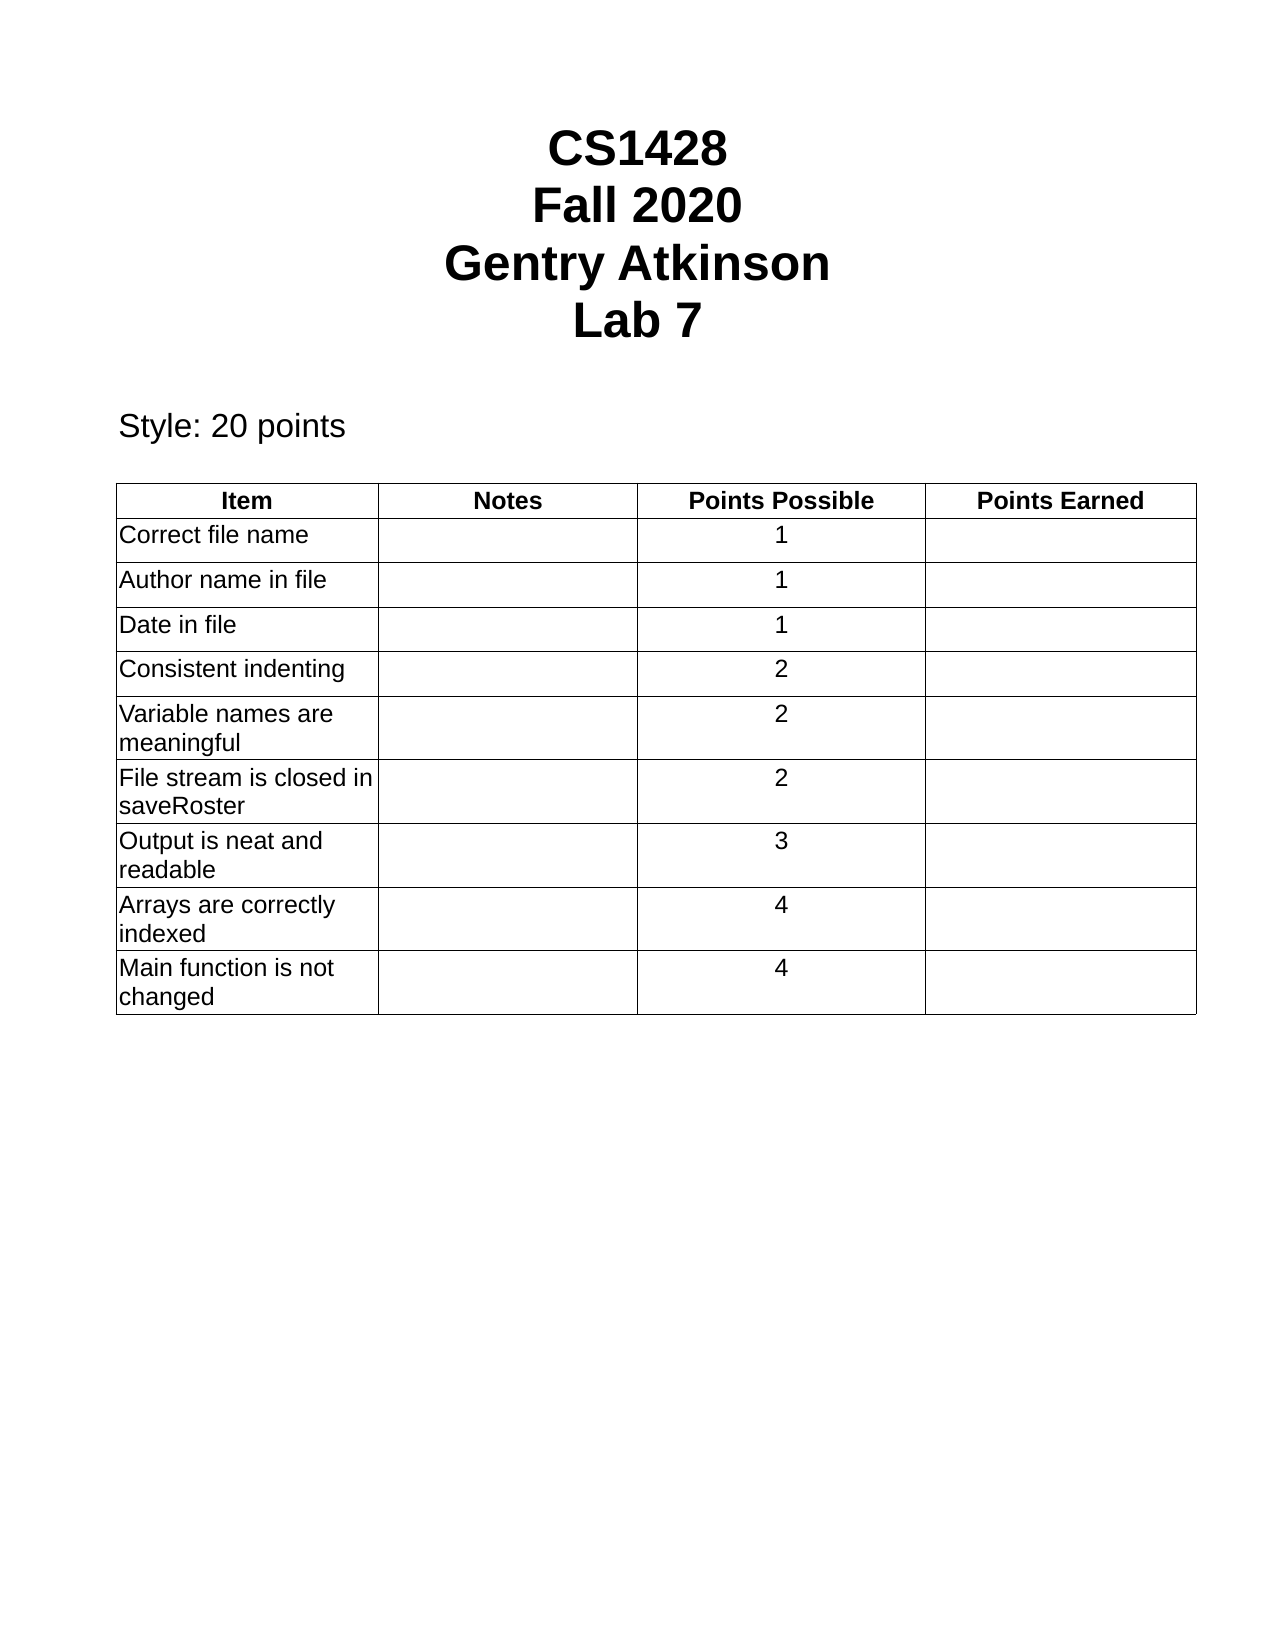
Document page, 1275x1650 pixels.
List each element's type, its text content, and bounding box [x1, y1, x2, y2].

table_cell [926, 760, 1196, 823]
text CS1428 [118, 118, 1157, 176]
table_cell File stream is closed in saveRoster [117, 760, 378, 823]
text Fall 2020 [118, 176, 1157, 233]
table_header Notes [379, 484, 637, 517]
table_cell [379, 888, 637, 950]
table_cell Arrays are correctly indexed [117, 888, 378, 950]
table_cell 2 [638, 652, 925, 696]
table_cell [379, 951, 637, 1014]
table_cell 1 [638, 563, 925, 607]
table_cell [379, 608, 637, 651]
table_cell 4 [638, 951, 925, 1014]
table_cell 4 [638, 888, 925, 950]
table_cell [379, 824, 637, 887]
table_cell [926, 951, 1196, 1014]
table_cell [926, 608, 1196, 651]
text Style: 20 points [118, 406, 1157, 444]
text Lab 7 [118, 291, 1157, 348]
table_cell 2 [638, 760, 925, 823]
table_cell [379, 563, 637, 607]
table_cell 1 [638, 608, 925, 651]
table_cell Date in file [117, 608, 378, 651]
table_cell 1 [638, 519, 925, 562]
table_cell [379, 697, 637, 759]
text Gentry Atkinson [118, 233, 1157, 291]
table_cell Variable names are meaningful [117, 697, 378, 759]
table_header Points Possible [638, 484, 925, 517]
table_cell Correct file name [117, 519, 378, 562]
table_cell Main function is not changed [117, 951, 378, 1014]
table_cell Consistent indenting [117, 652, 378, 696]
table_cell [926, 519, 1196, 562]
table_cell [379, 652, 637, 696]
table_header Points Earned [926, 484, 1196, 517]
table_cell [926, 563, 1196, 607]
table_cell [926, 697, 1196, 759]
table_cell [379, 519, 637, 562]
table_cell 3 [638, 824, 925, 887]
table_cell [379, 760, 637, 823]
table_cell [926, 888, 1196, 950]
table_cell Author name in file [117, 563, 378, 607]
table_header Item [117, 484, 378, 517]
table_cell [926, 824, 1196, 887]
table_cell 2 [638, 697, 925, 759]
table_cell Output is neat and readable [117, 824, 378, 887]
table_cell [926, 652, 1196, 696]
